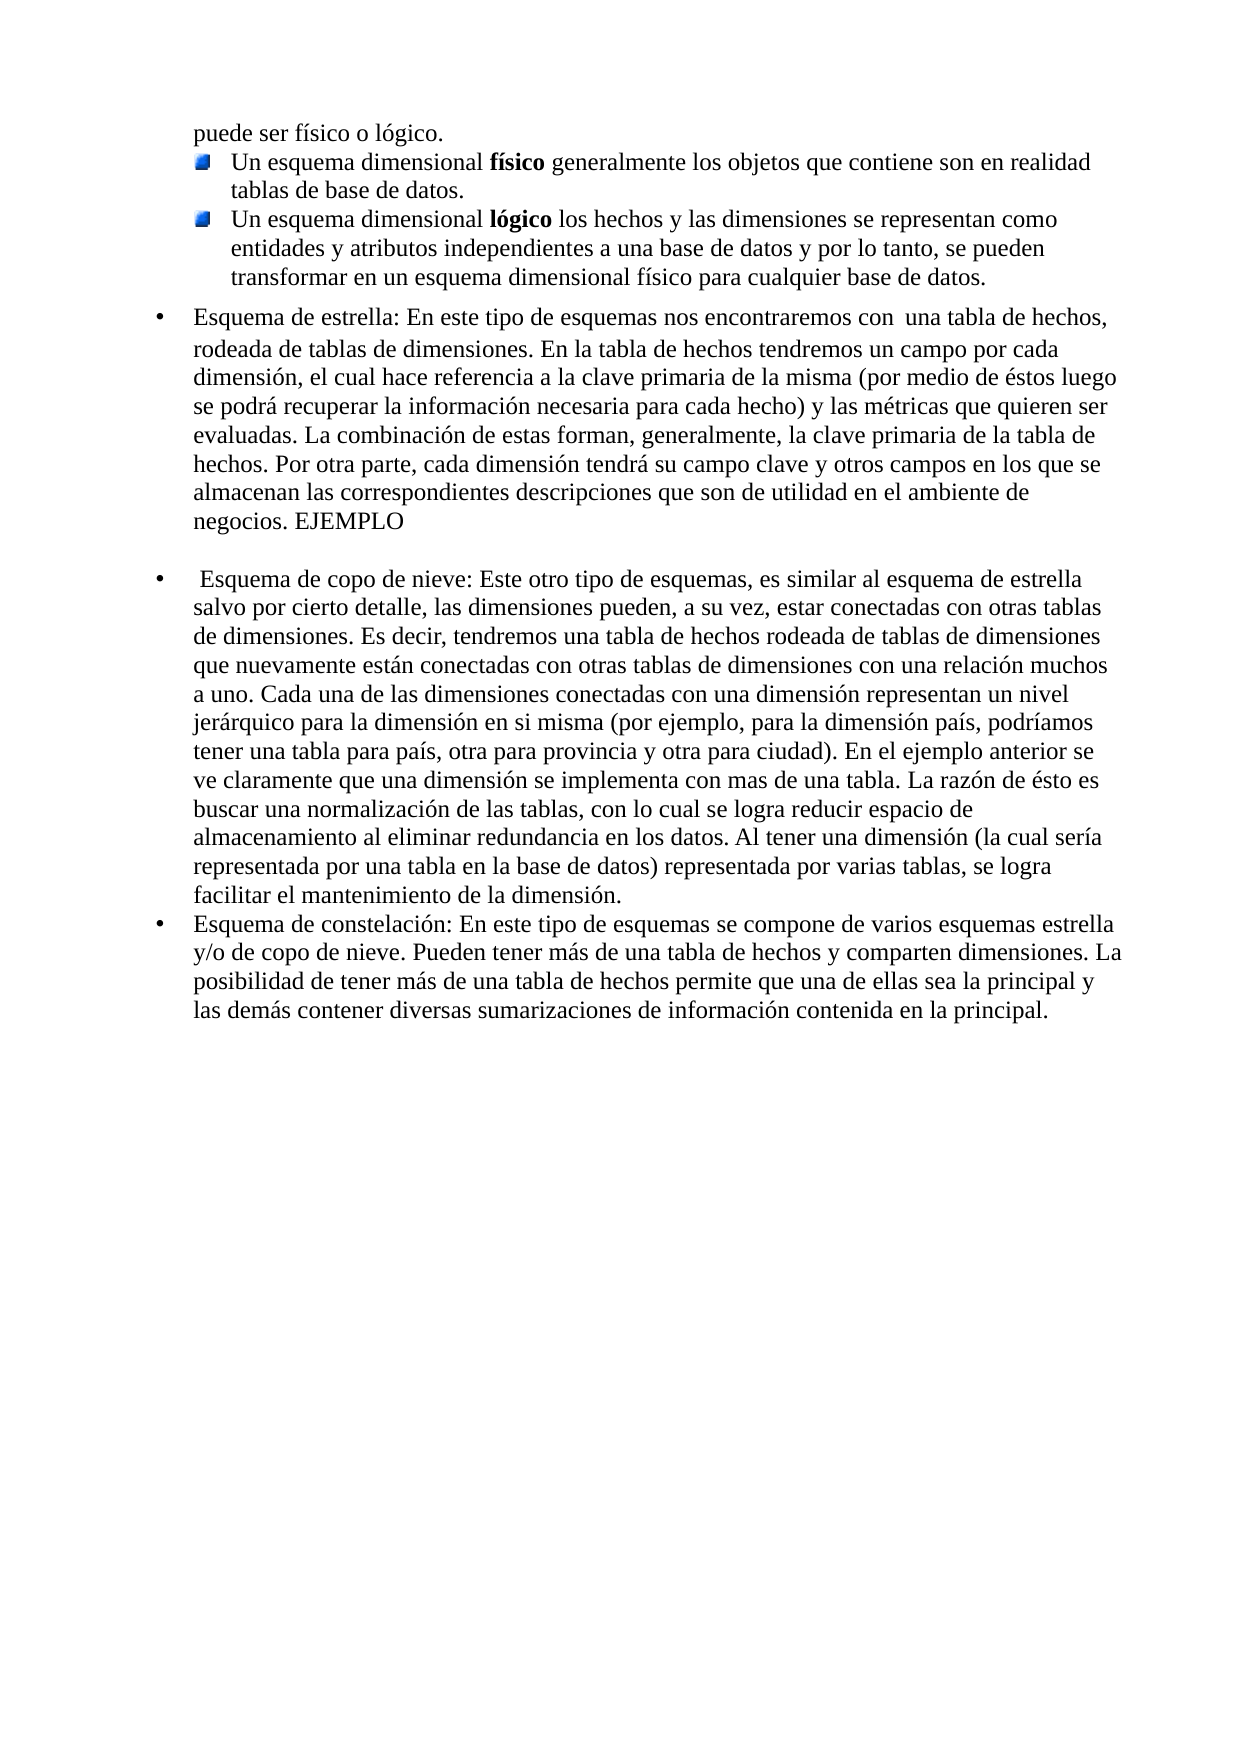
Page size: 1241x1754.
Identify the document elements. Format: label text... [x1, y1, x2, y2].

list Esquema de copo de nieve: Este otro tipo de esquemas, es similar al esquema de estrella salvo por cierto detalle, las dimensiones pueden, a su vez, estar conectadas con otras tablas de dimensiones. Es decir, tendremos una tabla de hechos rodeada de tablas de dimensiones que nuevamente están conectadas con otras tablas de dimensiones con una relación muchos a uno. Cada una de las dimensiones conectadas con una dimensión representan un nivel jerárquico para la dimensión en si misma (por ejemplo, para la dimensión país, podríamos tener una tabla para país, otra para provincia y otra para ciudad). En el ejemplo anterior se ve claramente que una dimensión se implementa con mas de una tabla. La razón de ésto es buscar una normalización de las tablas, con lo cual se logra reducir espacio de almacenamiento al eliminar redundancia en los datos. Al tener una dimensión (la cual sería representada por una tabla en la base de datos) representada por varias tablas, se logra facilitar el mantenimiento de la dimensión. [156, 564, 1122, 909]
list Un esquema dimensional físico generalmente los objetos que contiene son en realidad tablas de base de datos. [193, 147, 1122, 204]
picture [194, 153, 210, 170]
list puede ser físico o lógico. [156, 118, 1122, 147]
list Esquema de constelación: En este tipo de esquemas se compone de varios esquemas estrella y/o de copo de nieve. Pueden tener más de una tabla de hechos y comparten dimensiones. La posibilidad de tener más de una tabla de hechos permite que una de ellas sea la principal y las demás contener diversas sumarizaciones de información contenida en la principal. [156, 909, 1122, 1024]
list Un esquema dimensional lógico los hechos y las dimensiones se representan como entidades y atributos independientes a una base de datos y por lo tanto, se pueden transformar en un esquema dimensional físico para cualquier base de datos. [193, 204, 1122, 291]
list Esquema de estrella: En este tipo de esquemas nos encontraremos con una tabla de hechos, rodeada de tablas de dimensiones. En la tabla de hechos tendremos un campo por cada dimensión, el cual hace referencia a la clave primaria de la misma (por medio de éstos luego se podrá recuperar la información necesaria para cada hecho) y las métricas que quieren ser evaluadas. La combinación de estas forman, generalmente, la clave primaria de la tabla de hechos. Por otra parte, cada dimensión tendrá su campo clave y otros campos en los que se almacenan las correspondientes descripciones que son de utilidad en el ambiente de negocios. EJEMPLO [156, 291, 1122, 535]
picture [194, 210, 210, 227]
